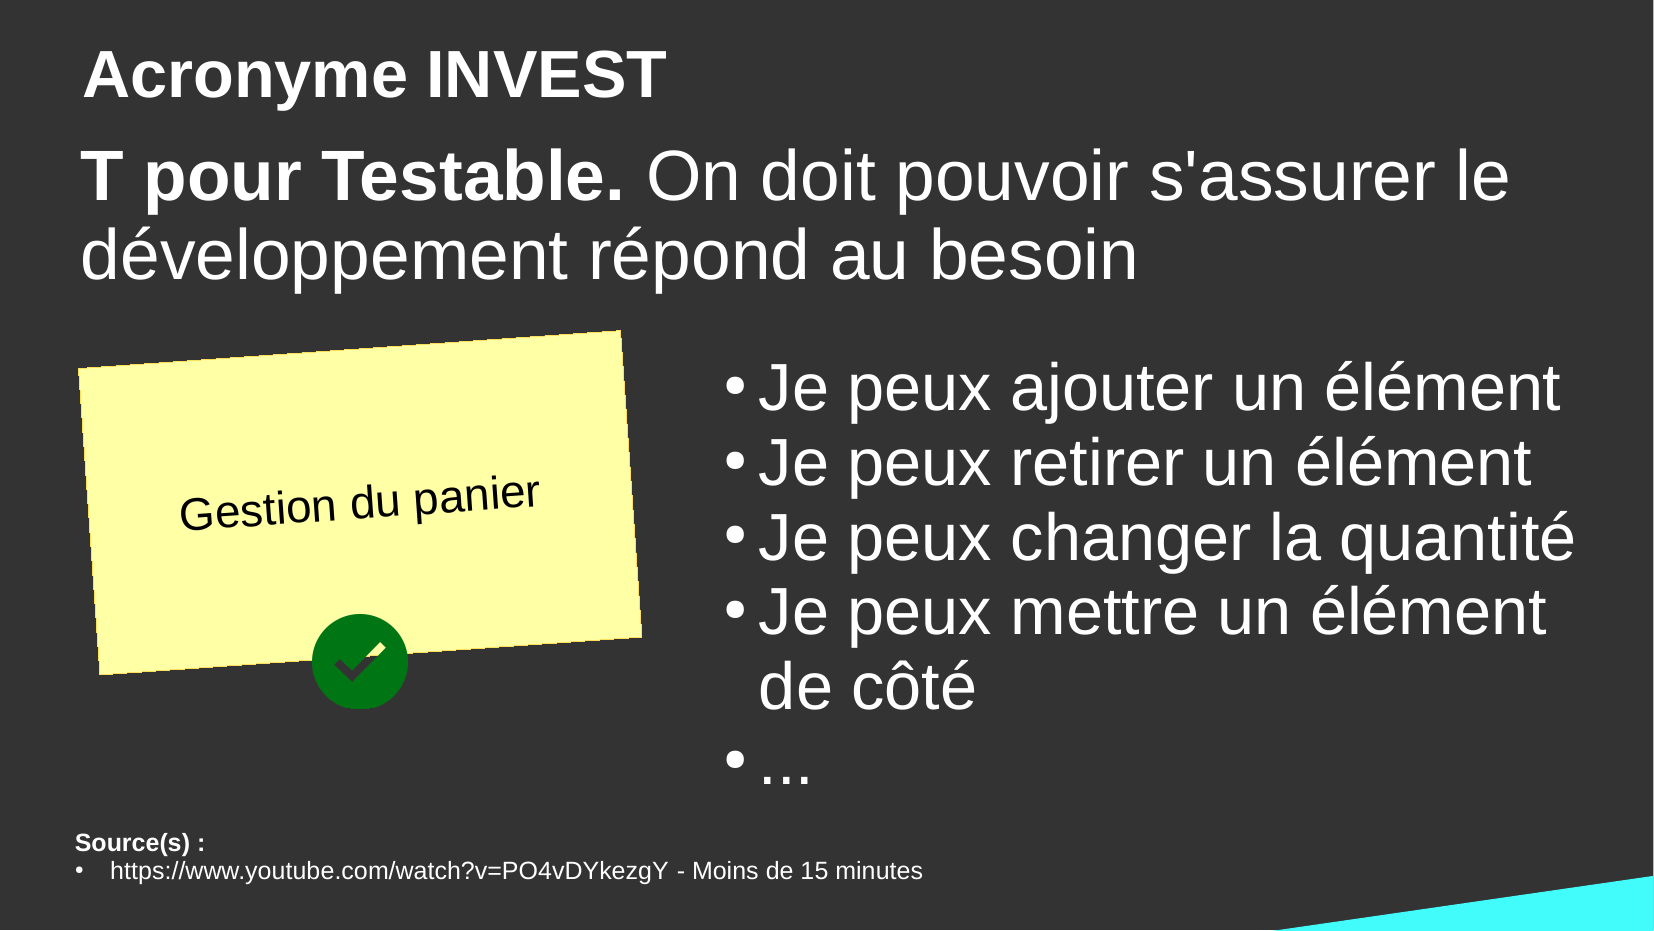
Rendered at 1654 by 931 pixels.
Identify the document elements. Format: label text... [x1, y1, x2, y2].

text_box Gestion du panier [78, 330, 642, 675]
picture [312, 614, 408, 709]
list T pour Testable. On doit pouvoir s'assurer le développement répond au besoin [80, 135, 1620, 296]
text_box Source(s) : https://www.youtube.com/watch?v=PO4vDYkezgY - Moins de 15 minutes [60, 821, 1546, 921]
title Acronyme INVEST [82, 37, 1571, 122]
text_box Je peux ajouter un élément Je peux retirer un élément Je peux changer la quantité Je peux mettre un élément de côté ... [708, 342, 1607, 806]
text_box [1271, 875, 1654, 931]
